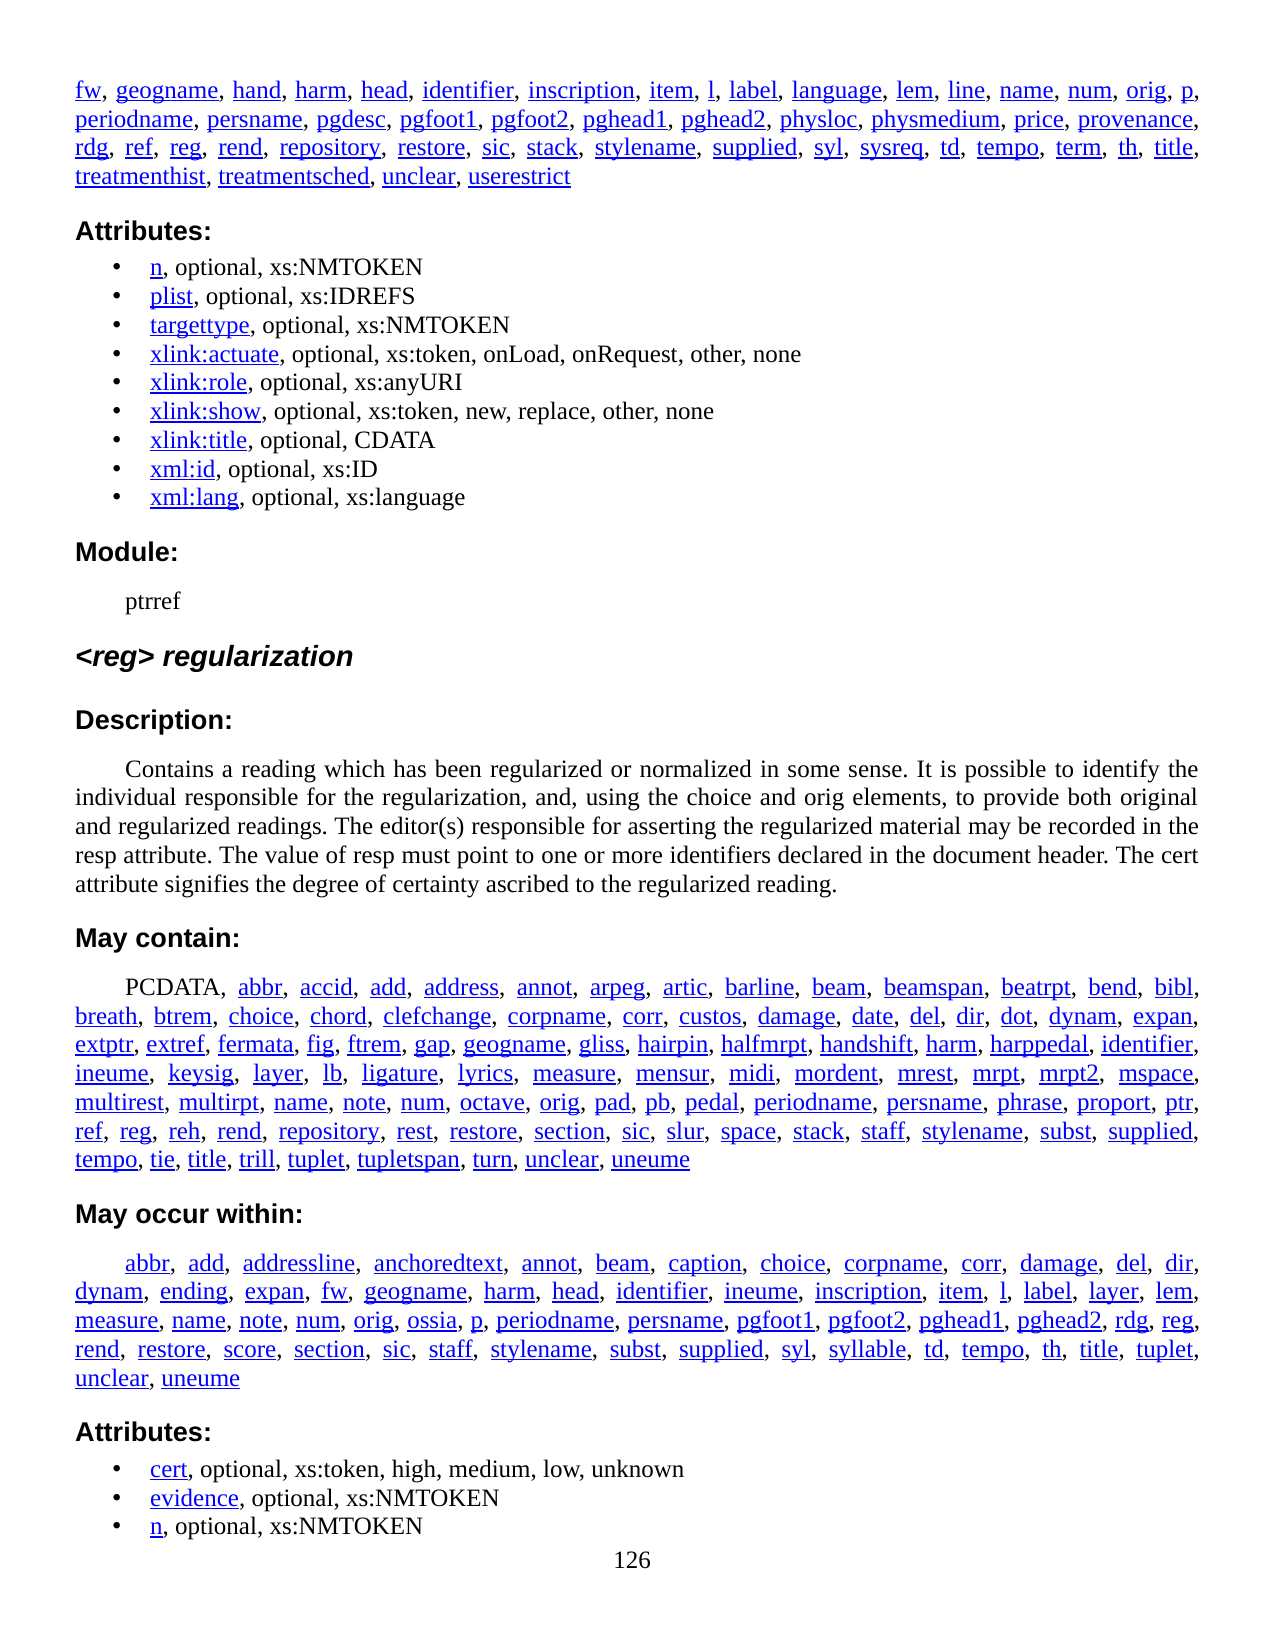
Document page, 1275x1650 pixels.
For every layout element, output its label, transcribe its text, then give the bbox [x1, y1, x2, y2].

list plist, optional, xs:IDREFS [112, 281, 1200, 310]
list xml:id, optional, xs:ID [112, 454, 1200, 482]
list xml:lang, optional, xs:language [112, 482, 1200, 511]
subtitle Description: [75, 704, 1200, 736]
list xlink:actuate, optional, xs:token, onLoad, onRequest, other, none [112, 339, 1200, 367]
text ptrref [75, 586, 1200, 614]
list targettype, optional, xs:NMTOKEN [112, 310, 1200, 339]
subtitle Attributes: [75, 215, 1200, 246]
subtitle <reg> regularization [75, 639, 1200, 673]
list cert, optional, xs:token, high, medium, low, unknown [112, 1454, 1200, 1483]
subtitle Attributes: [75, 1416, 1200, 1448]
text fw, geogname, hand, harm, head, identifier, inscription, item, l, label, language, lem, line, name, num, orig, p, periodname, persname, pgdesc, pgfoot1, pgfoot2, pghead1, pghead2, physloc, physmedium, price, provenance, rdg, ref, reg, rend, repository, restore, sic, stack, stylename, supplied, syl, sysreq, td, tempo, term, th, title, treatmenthist, treatmentsched, unclear, userestrict [75, 75, 1200, 190]
list xlink:title, optional, CDATA [112, 425, 1200, 454]
list n, optional, xs:NMTOKEN [112, 1511, 1200, 1540]
text Contains a reading which has been regularized or normalized in some sense. It is possible to identify the individual responsible for the regularization, and, using the choice and orig elements, to provide both original and regularized readings. The editor(s) responsible for asserting the regularized material may be recorded in the resp attribute. The value of resp must point to one or more identifiers declared in the document header. The cert attribute signifies the degree of certainty ascribed to the regularized reading. [75, 754, 1200, 897]
text PCDATA, abbr, accid, add, address, annot, arpeg, artic, barline, beam, beamspan, beatrpt, bend, bibl, breath, btrem, choice, chord, clefchange, corpname, corr, custos, damage, date, del, dir, dot, dynam, expan, extptr, extref, fermata, fig, ftrem, gap, geogname, gliss, hairpin, halfmrpt, handshift, harm, harppedal, identifier, ineume, keysig, layer, lb, ligature, lyrics, measure, mensur, midi, mordent, mrest, mrpt, mrpt2, mspace, multirest, multirpt, name, note, num, octave, orig, pad, pb, pedal, periodname, persname, phrase, proport, ptr, ref, reg, reh, rend, repository, rest, restore, section, sic, slur, space, stack, staff, stylename, subst, supplied, tempo, tie, title, trill, tuplet, tupletspan, turn, unclear, uneume [75, 972, 1200, 1173]
list evidence, optional, xs:NMTOKEN [112, 1483, 1200, 1511]
list n, optional, xs:NMTOKEN [112, 252, 1200, 281]
subtitle Module: [75, 536, 1200, 567]
subtitle May occur within: [75, 1198, 1200, 1229]
list xlink:show, optional, xs:token, new, replace, other, none [112, 396, 1200, 425]
list xlink:role, optional, xs:anyURI [112, 367, 1200, 396]
subtitle May contain: [75, 922, 1200, 954]
text abbr, add, addressline, anchoredtext, annot, beam, caption, choice, corpname, corr, damage, del, dir, dynam, ending, expan, fw, geogname, harm, head, identifier, ineume, inscription, item, l, label, layer, lem, measure, name, note, num, orig, ossia, p, periodname, persname, pgfoot1, pgfoot2, pghead1, pghead2, rdg, reg, rend, restore, score, section, sic, staff, stylename, subst, supplied, syl, syllable, td, tempo, th, title, tuplet, unclear, uneume [75, 1248, 1200, 1391]
